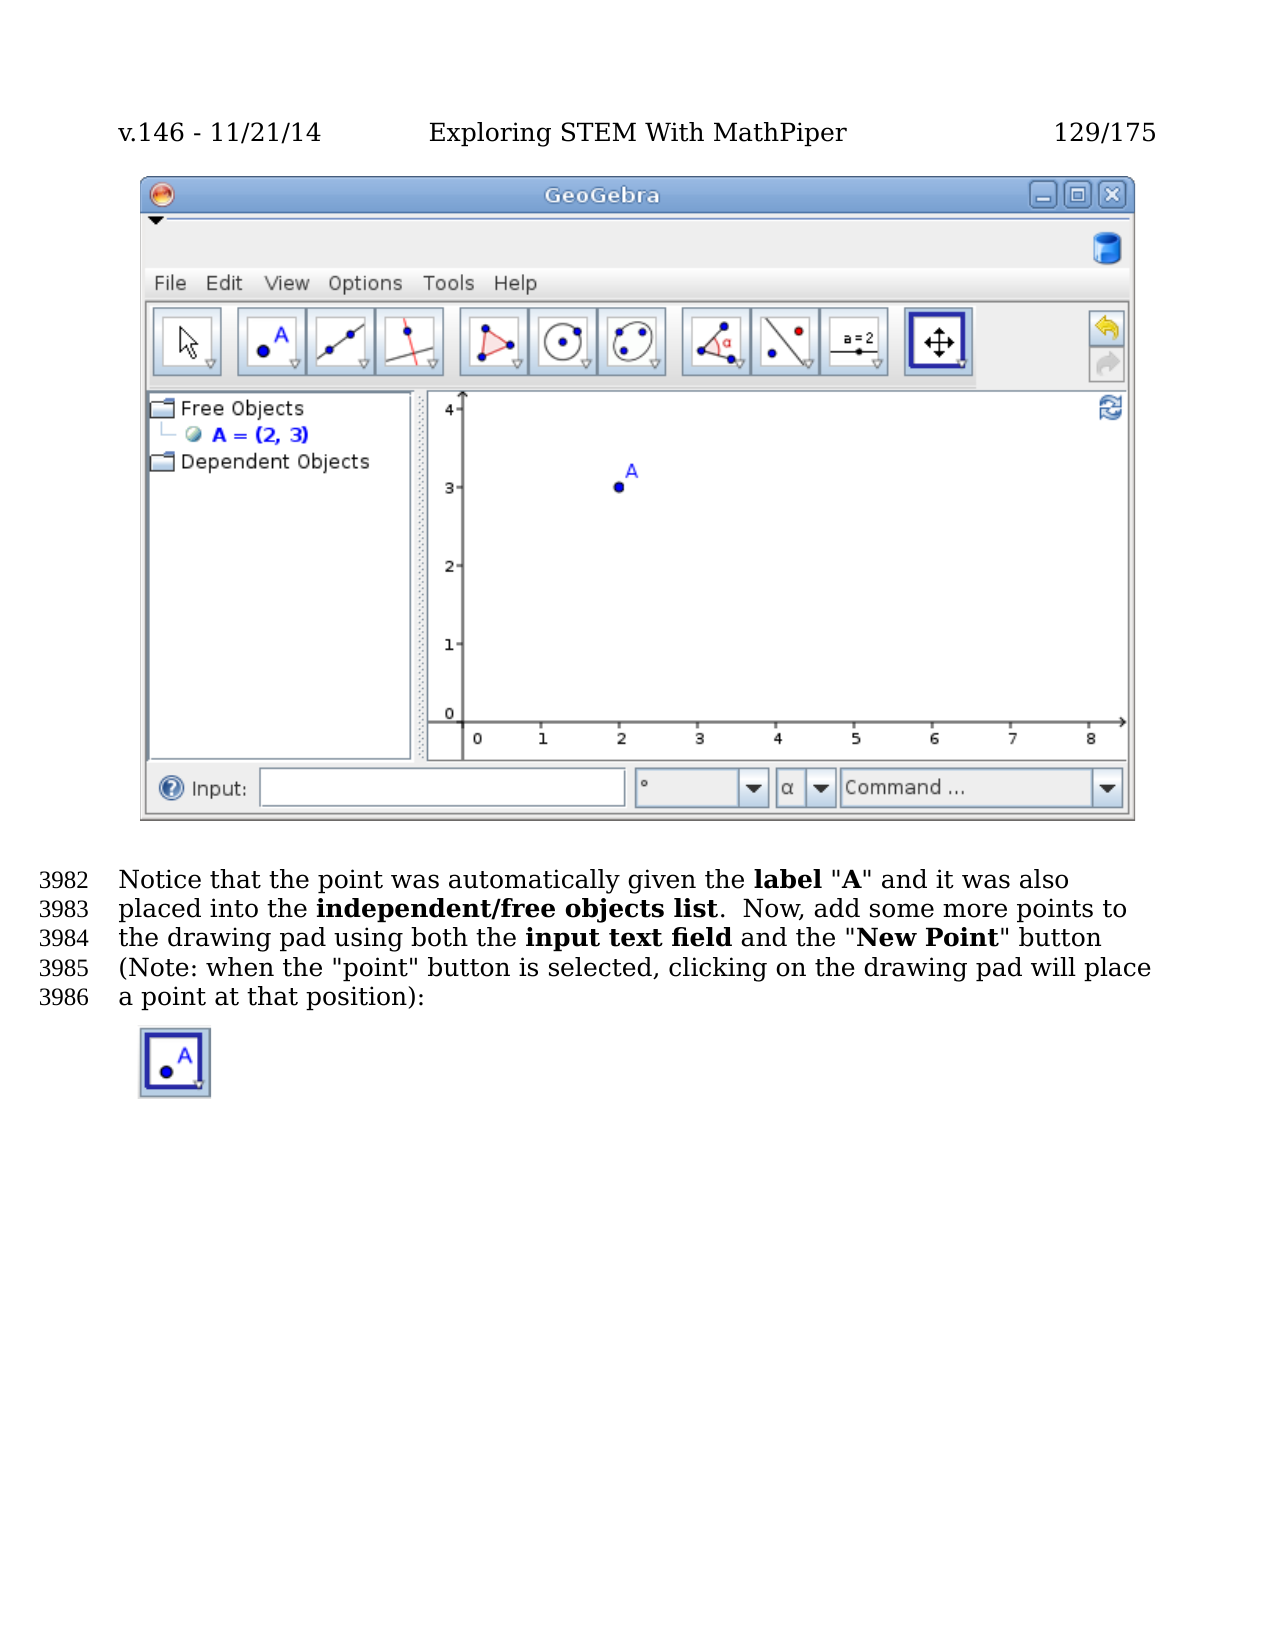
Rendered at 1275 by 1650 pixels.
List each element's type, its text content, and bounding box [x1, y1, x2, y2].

picture [140, 176, 1136, 821]
text Notice that the point was automatically given the label "A" and it was also placed into the independent/free objects list. Now, add some more points to the drawing pad using both the input text field and the "New Point" button (Note: when the "point" button is selected, clicking on the drawing pad will place a point at that position): [118, 865, 1157, 1011]
picture [137, 1025, 212, 1099]
